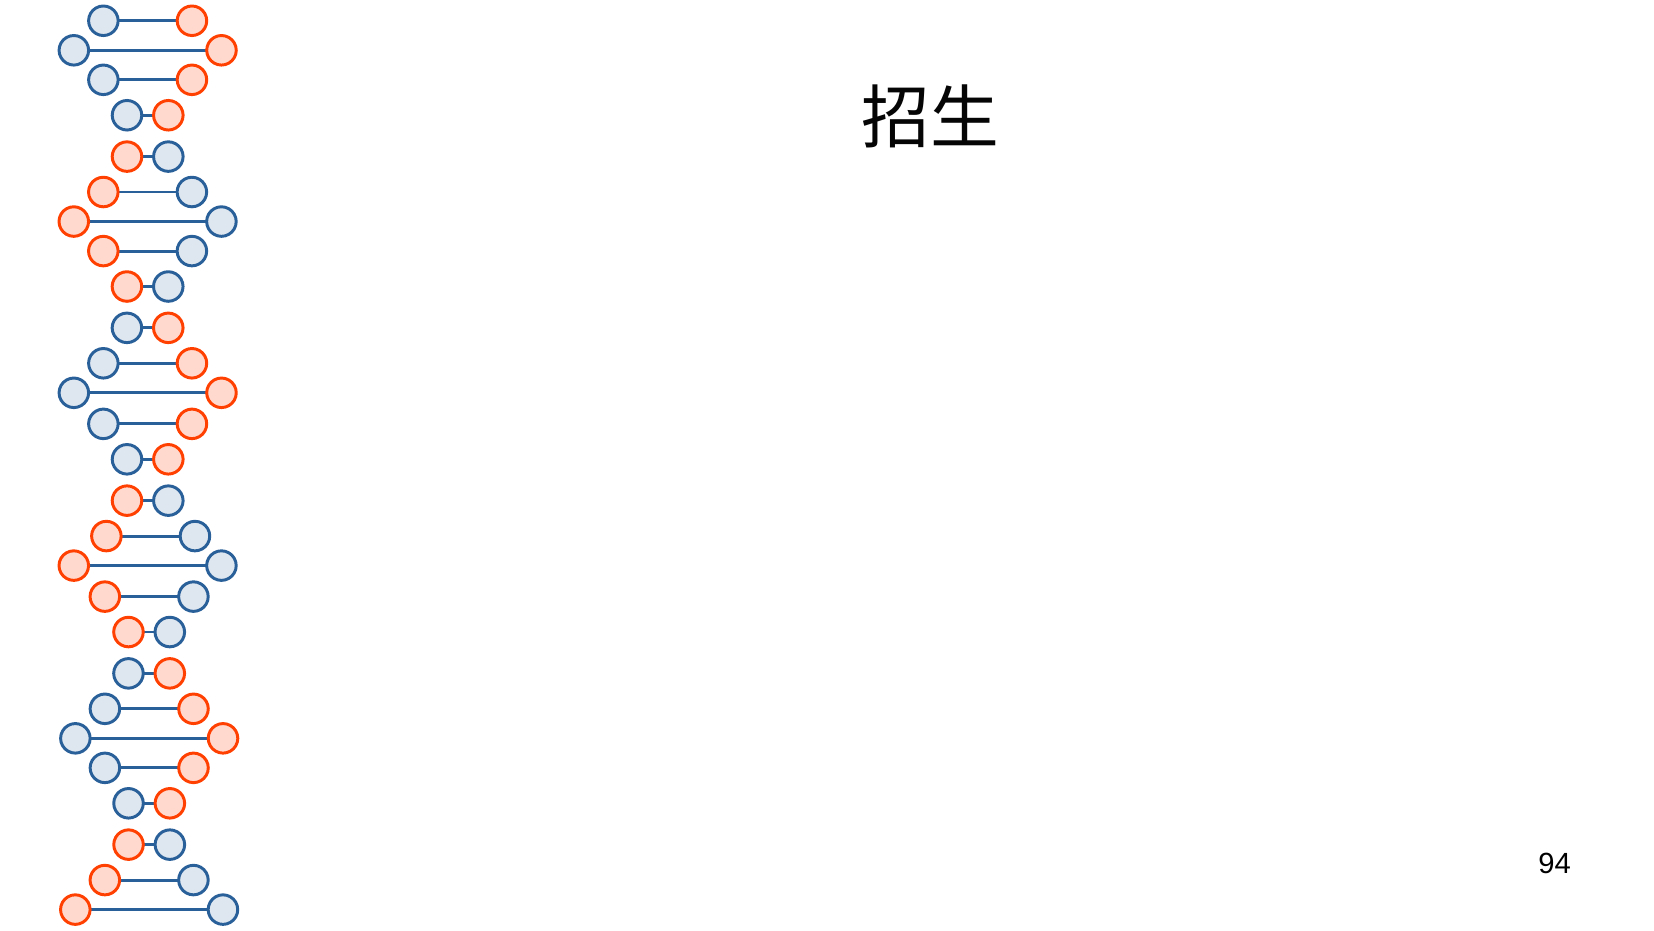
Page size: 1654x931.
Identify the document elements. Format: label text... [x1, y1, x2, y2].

title 招生 [265, 35, 1595, 189]
